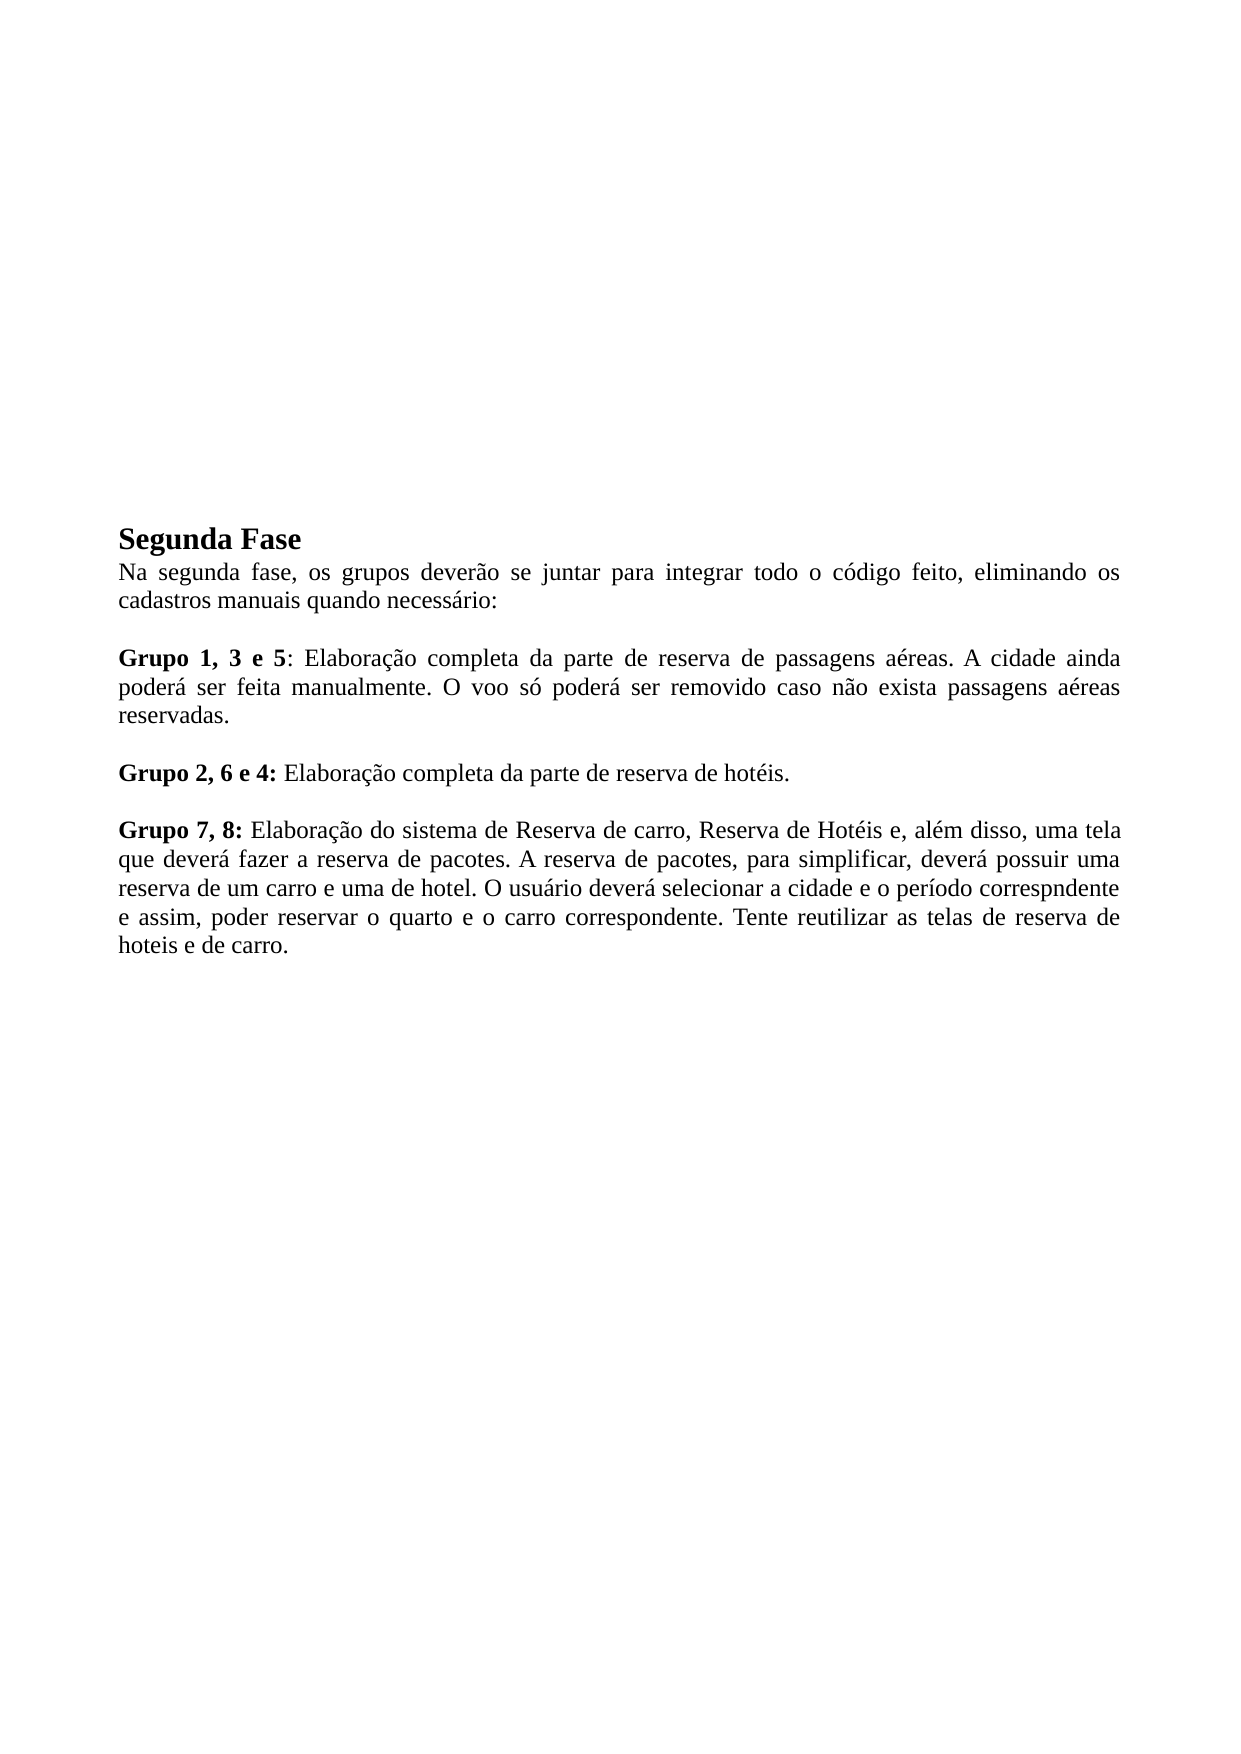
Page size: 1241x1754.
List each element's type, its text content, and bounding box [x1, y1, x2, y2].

text Grupo 1, 3 e 5: Elaboração completa da parte de reserva de passagens aéreas. A cidade ainda poderá ser feita manualmente. O voo só poderá ser removido caso não exista passagens aéreas reservadas. [118, 643, 1122, 729]
text Na segunda fase, os grupos deverão se juntar para integrar todo o código feito, eliminando os cadastros manuais quando necessário: [118, 557, 1122, 614]
text Segunda Fase [118, 521, 1122, 557]
text Grupo 7, 8: Elaboração do sistema de Reserva de carro, Reserva de Hotéis e, além disso, uma tela que deverá fazer a reserva de pacotes. A reserva de pacotes, para simplificar, deverá possuir uma reserva de um carro e uma de hotel. O usuário deverá selecionar a cidade e o período correspndente e assim, poder reservar o quarto e o carro correspondente. Tente reutilizar as telas de reserva de hoteis e de carro. [118, 815, 1122, 959]
text Grupo 2, 6 e 4: Elaboração completa da parte de reserva de hotéis. [118, 758, 1122, 787]
